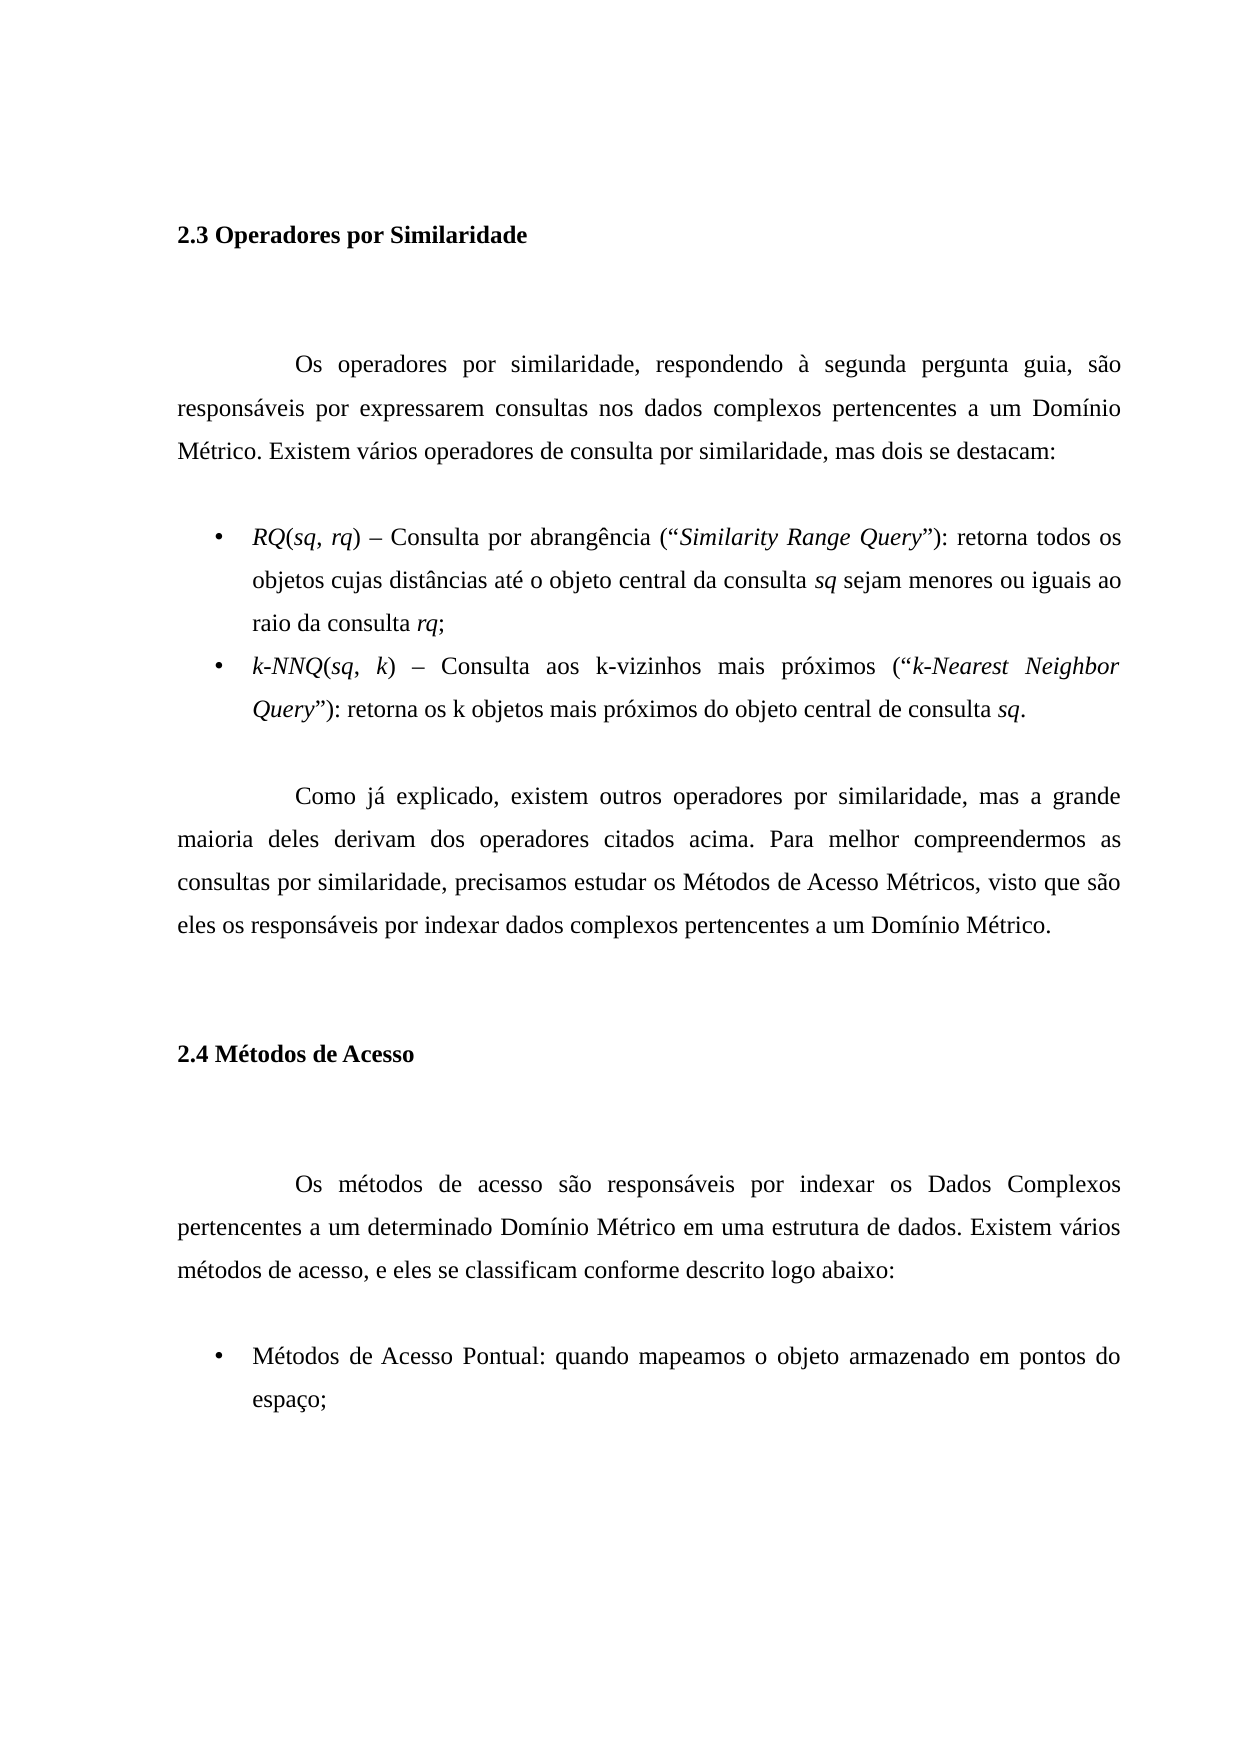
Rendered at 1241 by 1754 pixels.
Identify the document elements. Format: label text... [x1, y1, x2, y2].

text 2.4 Métodos de Acesso [177, 1039, 1122, 1068]
text Os métodos de acesso são responsáveis por indexar os Dados Complexos pertencentes a um determinado Domínio Métrico em uma estrutura de dados. Existem vários métodos de acesso, e eles se classificam conforme descrito logo abaixo: [177, 1169, 1122, 1284]
list k-NNQ(sq, k) – Consulta aos k-vizinhos mais próximos (“k-Nearest Neighbor Query”): retorna os k objetos mais próximos do objeto central de consulta sq. [214, 651, 1122, 723]
text Os operadores por similaridade, respondendo à segunda pergunta guia, são responsáveis por expressarem consultas nos dados complexos pertencentes a um Domínio Métrico. Existem vários operadores de consulta por similaridade, mas dois se destacam: [177, 349, 1122, 464]
text 2.3 Operadores por Similaridade [177, 220, 1122, 249]
list Métodos de Acesso Pontual: quando mapeamos o objeto armazenado em pontos do espaço; [214, 1341, 1122, 1413]
list RQ(sq, rq) – Consulta por abrangência (“Similarity Range Query”): retorna todos os objetos cujas distâncias até o objeto central da consulta sq sejam menores ou iguais ao raio da consulta rq; [214, 522, 1122, 637]
text Como já explicado, existem outros operadores por similaridade, mas a grande maioria deles derivam dos operadores citados acima. Para melhor compreendermos as consultas por similaridade, precisamos estudar os Métodos de Acesso Métricos, visto que são eles os responsáveis por indexar dados complexos pertencentes a um Domínio Métrico. [177, 781, 1122, 939]
